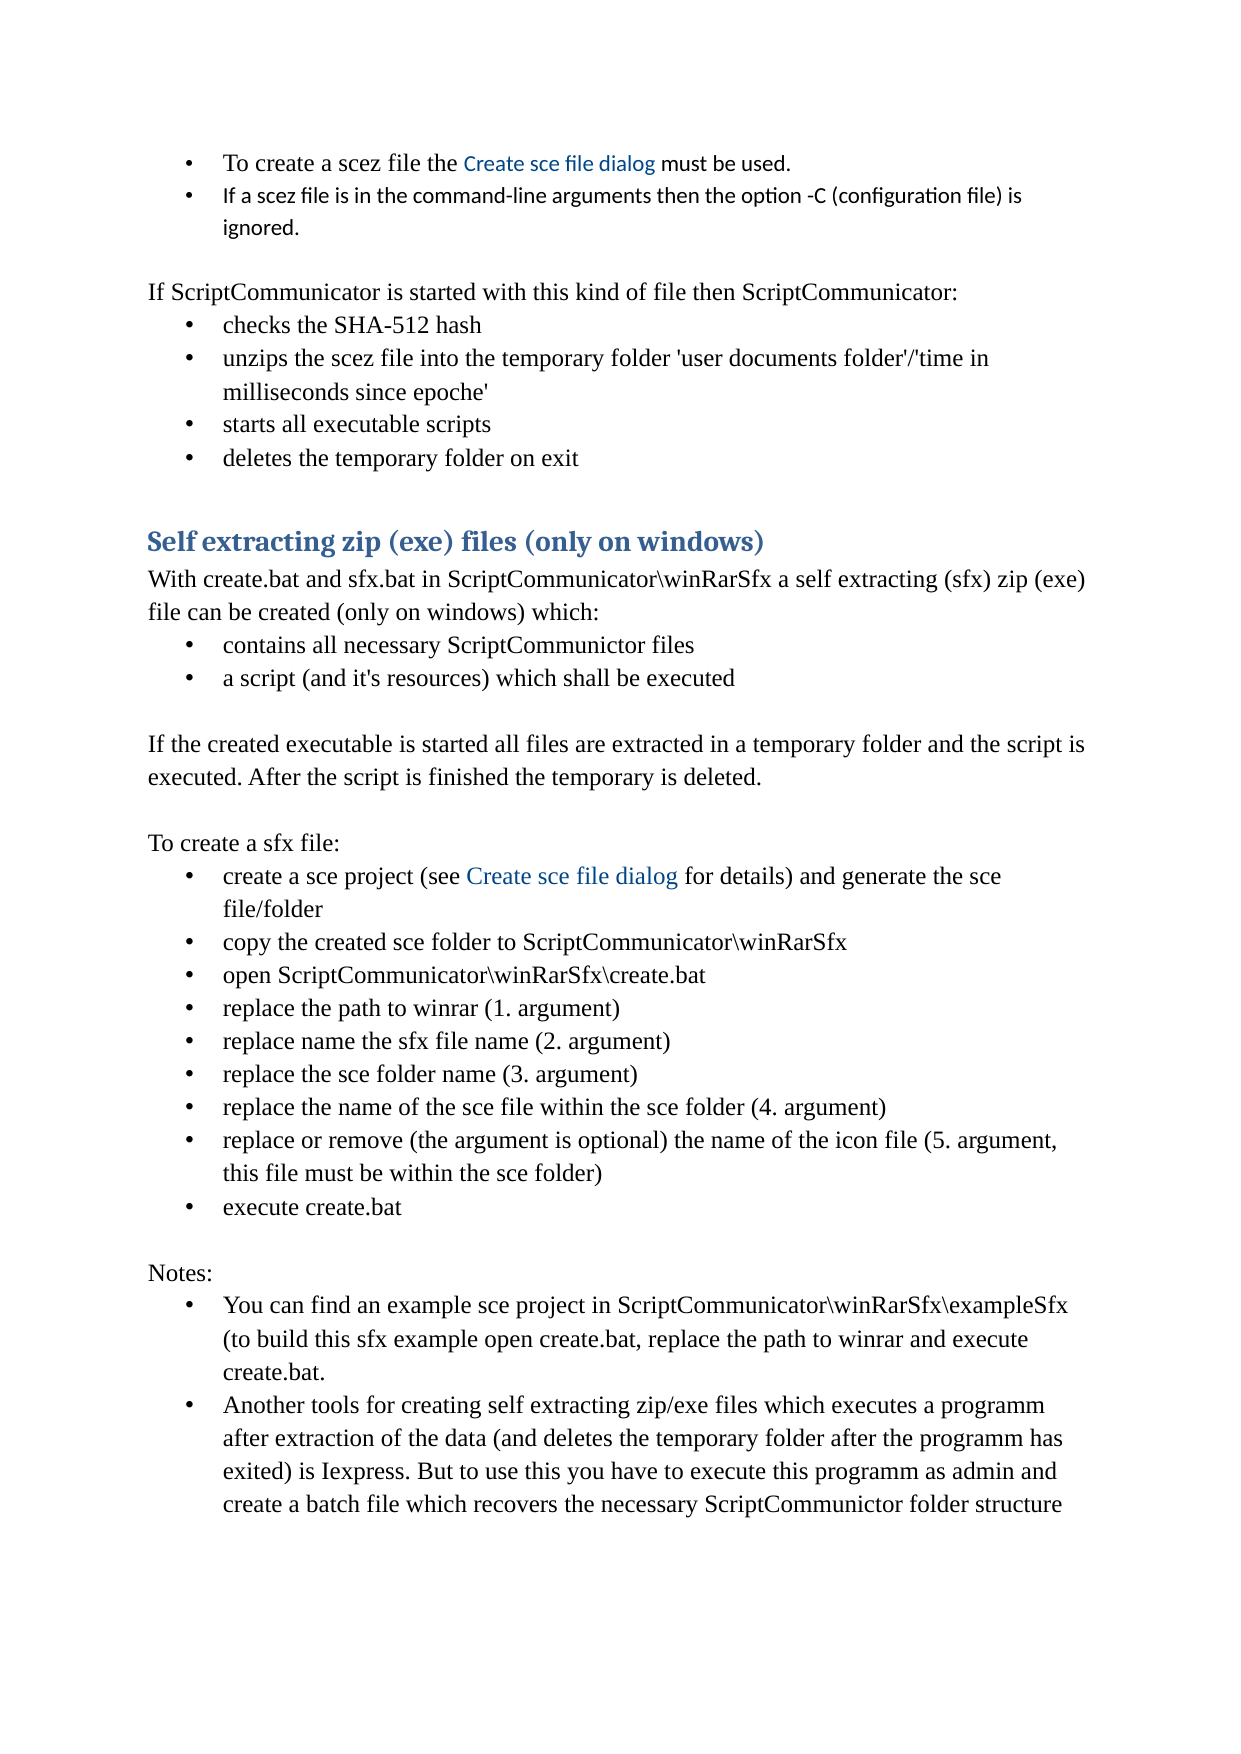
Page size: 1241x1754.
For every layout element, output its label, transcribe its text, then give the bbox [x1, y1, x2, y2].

subtitle Self extracting zip (exe) files (only on windows) [148, 526, 1093, 559]
list checks the SHA-512 hash [185, 311, 1093, 339]
list replace name the sfx file name (2. argument) [185, 1026, 1093, 1055]
list copy the created sce folder to ScriptCommunicator\winRarSfx [185, 927, 1093, 956]
list Another tools for creating self extracting zip/exe files which executes a programm after extraction of the data (and deletes the temporary folder after the programm has exited) is Iexpress. But to use this you have to execute this programm as admin and create a batch file which recovers the necessary ScriptCommunictor folder structure [185, 1390, 1093, 1517]
list If a scez file is in the command-line arguments then the option -C (configuration file) is ignored. [185, 181, 1093, 241]
list unzips the scez file into the temporary folder 'user documents folder'/'time in milliseconds since epoche' [185, 343, 1093, 405]
list a script (and it's resources) which shall be executed [185, 663, 1093, 692]
text If ScriptCommunicator is started with this kind of file then ScriptCommunicator: [148, 277, 1093, 306]
text With create.bat and sfx.bat in ScriptCommunicator\winRarSfx a self extracting (sfx) zip (exe) file can be created (only on windows) which: [148, 564, 1093, 626]
text To create a sfx file: [148, 828, 1093, 857]
list deletes the temporary folder on exit [185, 443, 1093, 471]
list create a sce project (see Create sce file dialog for details) and generate the sce file/folder [185, 861, 1093, 923]
text Notes: [148, 1258, 1093, 1286]
text If the created executable is started all files are extracted in a temporary folder and the script is executed. After the script is finished the temporary is deleted. [148, 729, 1093, 791]
list replace the sce folder name (3. argument) [185, 1059, 1093, 1088]
list replace the name of the sce file within the sce folder (4. argument) [185, 1092, 1093, 1121]
list replace or remove (the argument is optional) the name of the icon file (5. argument, this file must be within the sce folder) [185, 1126, 1093, 1187]
list To create a scez file the Create sce file dialog must be used. [185, 148, 1093, 177]
list replace the path to winrar (1. argument) [185, 993, 1093, 1022]
list starts all executable scripts [185, 409, 1093, 438]
list You can find an example sce project in ScriptCommunicator\winRarSfx\exampleSfx (to build this sfx example open create.bat, replace the path to winrar and execute create.bat. [185, 1291, 1093, 1385]
list execute create.bat [185, 1192, 1093, 1220]
list contains all necessary ScriptCommunictor files [185, 630, 1093, 659]
list open ScriptCommunicator\winRarSfx\create.bat [185, 960, 1093, 989]
